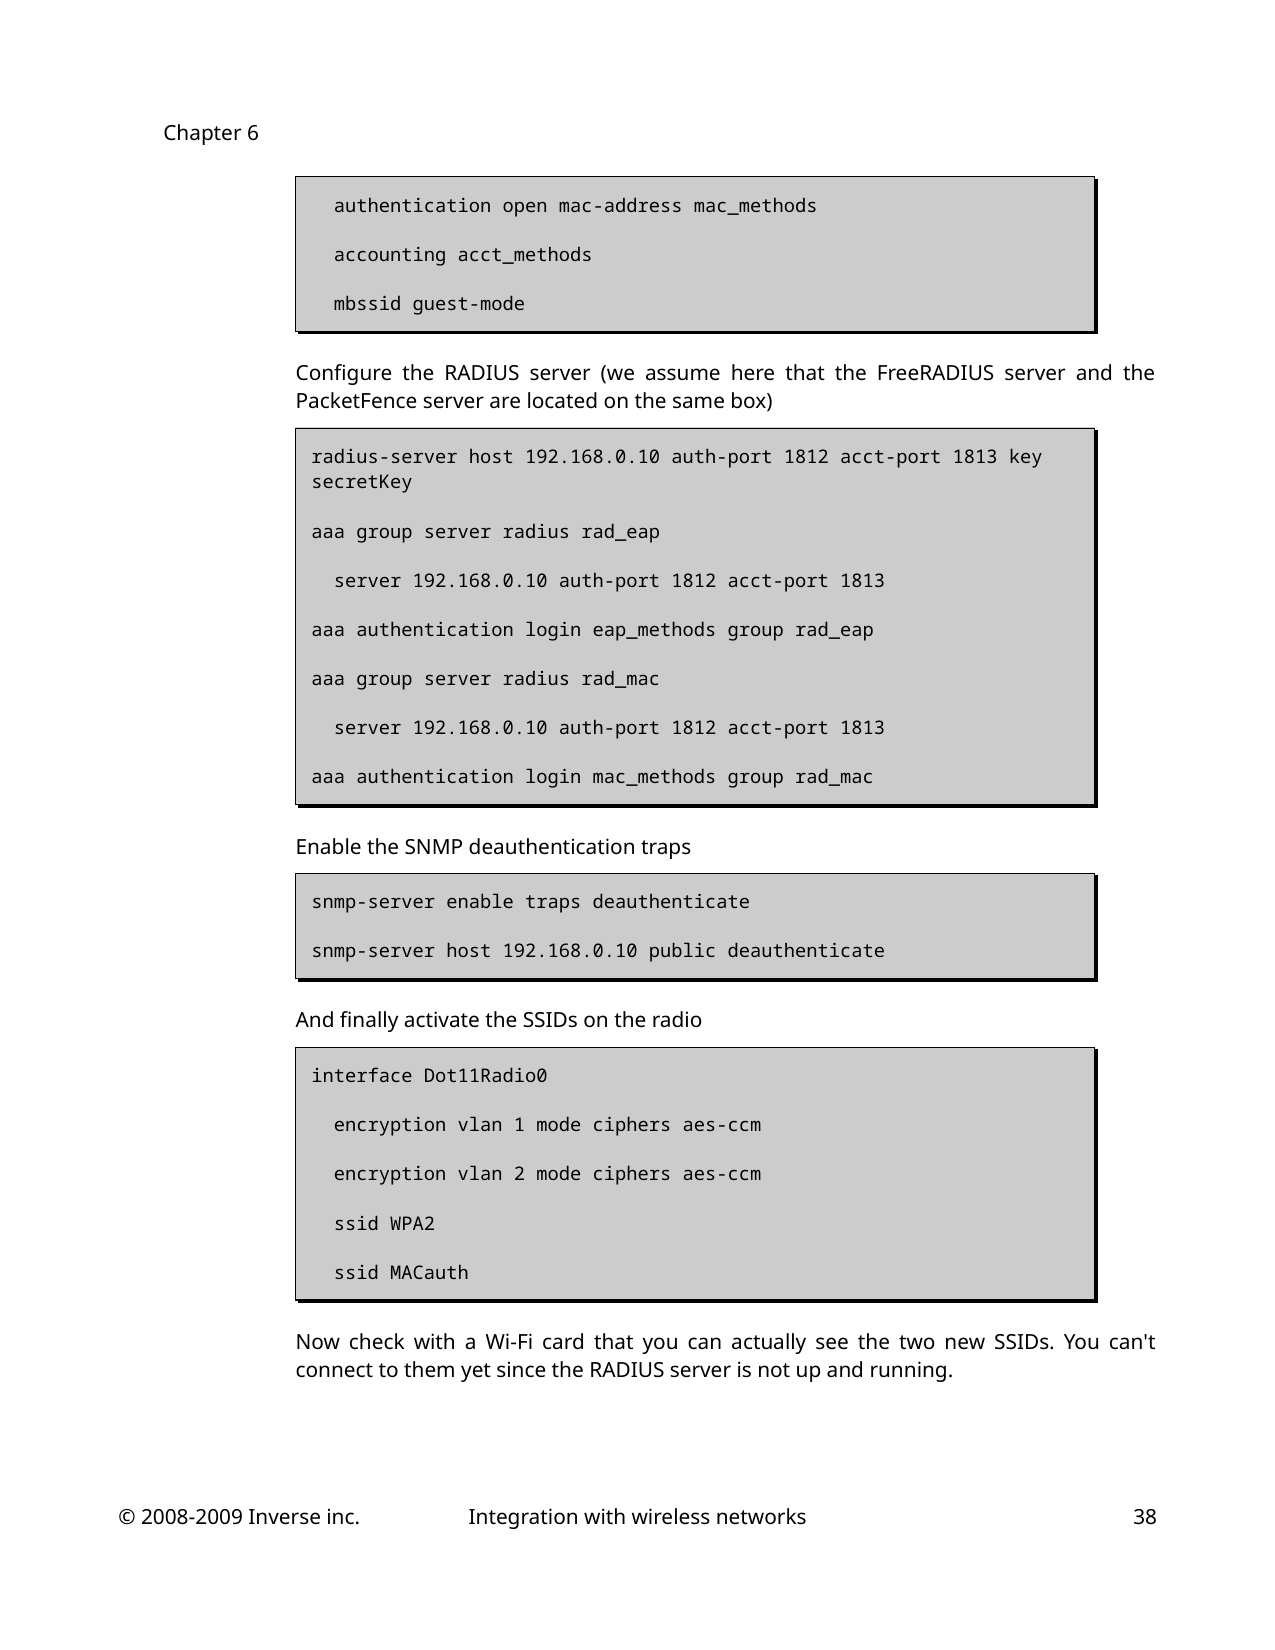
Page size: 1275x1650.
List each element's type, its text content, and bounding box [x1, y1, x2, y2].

text server 192.168.0.10 auth-port 1812 acct-port 1813 [296, 551, 1094, 593]
text encryption vlan 2 mode ciphers aes-ccm [296, 1145, 1094, 1186]
text Configure the RADIUS server (we assume here that the FreeRADIUS server and the PacketFence server are located on the same box) [295, 358, 1157, 415]
text snmp-server host 192.168.0.10 public deauthenticate [296, 922, 1094, 978]
text ssid MACauth [296, 1243, 1094, 1299]
text aaa group server radius rad_eap [296, 502, 1094, 543]
text interface Dot11Radio0 [296, 1048, 1094, 1088]
text aaa authentication login mac_methods group rad_mac [296, 748, 1094, 804]
text authentication open mac-address mac_methods [296, 177, 1094, 217]
text Now check with a Wi-Fi card that you can actually see the two new SSIDs. You can't connect to them yet since the RADIUS server is not up and running. [295, 1327, 1157, 1384]
text encryption vlan 1 mode ciphers aes-ccm [296, 1096, 1094, 1137]
text Enable the SNMP deauthentication traps [295, 832, 1157, 860]
text mbssid guest-mode [296, 274, 1094, 331]
text And finally activate the SSIDs on the radio [295, 1006, 1157, 1034]
text snmp-server enable traps deauthenticate [296, 874, 1094, 914]
text aaa authentication login eap_methods group rad_eap [296, 601, 1094, 642]
text radius-server host 192.168.0.10 auth-port 1812 acct-port 1813 key secretKey [296, 429, 1094, 494]
text aaa group server radius rad_mac [296, 650, 1094, 691]
text ssid WPA2 [296, 1194, 1094, 1235]
text server 192.168.0.10 auth-port 1812 acct-port 1813 [296, 699, 1094, 740]
text accounting acct_methods [296, 225, 1094, 267]
